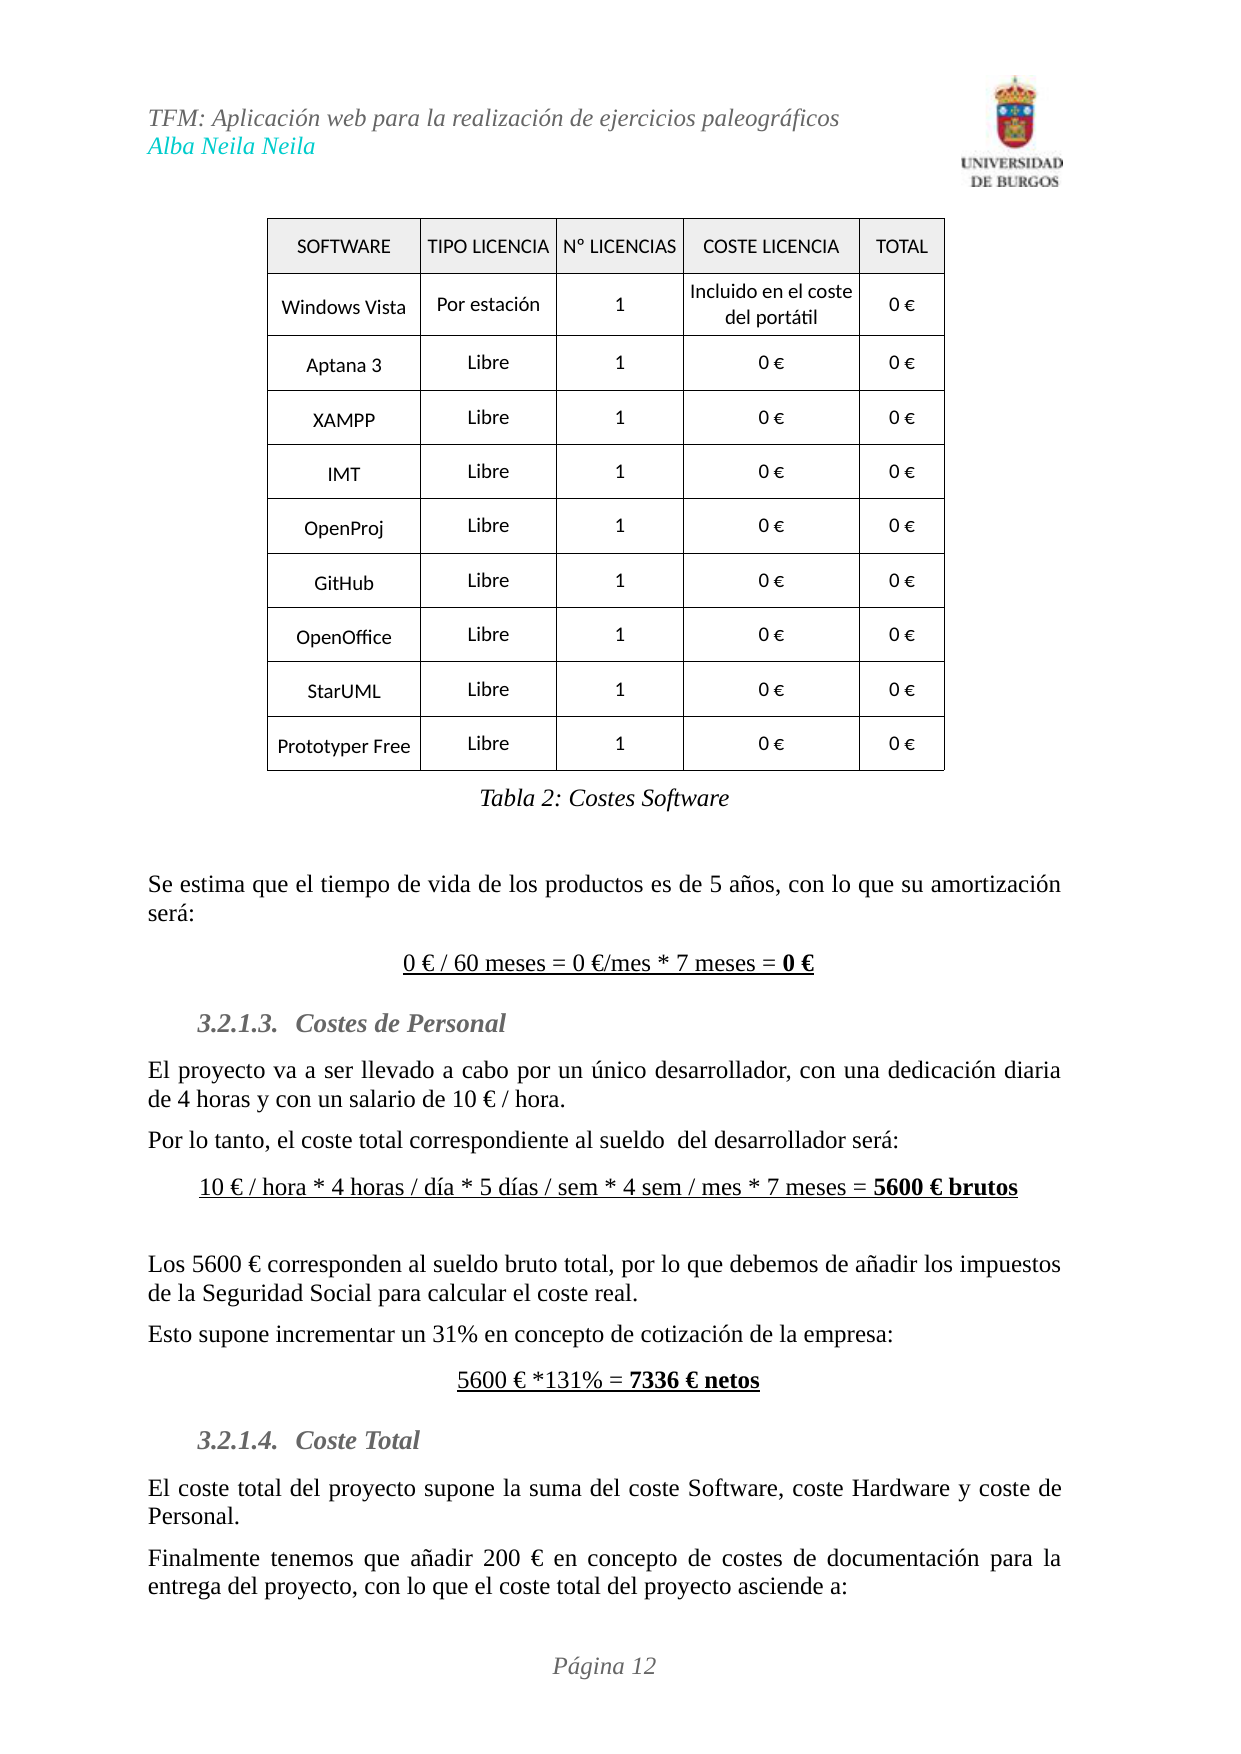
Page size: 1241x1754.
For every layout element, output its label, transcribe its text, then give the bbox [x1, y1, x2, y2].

table_cell OpenOffice [268, 608, 420, 661]
table_cell 1 [557, 717, 683, 770]
table_cell Windows Vista [268, 274, 420, 335]
table_cell 0 € [684, 445, 859, 498]
table_cell Libre [421, 608, 556, 661]
table_cell Aptana 3 [268, 336, 420, 389]
table_cell GitHub [268, 554, 420, 607]
table_cell 1 [557, 274, 683, 335]
table_cell 0 € [684, 391, 859, 444]
text Los 5600 € corresponden al sueldo bruto total, por lo que debemos de añadir los impuestos de la Seguridad Social para calcular el coste real. [148, 1249, 1063, 1307]
picture [961, 75, 1063, 187]
table_cell 0 € [860, 274, 944, 335]
table_cell 0 € [860, 336, 944, 389]
subtitle Coste Total [197, 1410, 1063, 1455]
table_cell 0 € [860, 499, 944, 553]
table_cell Prototyper Free [268, 717, 420, 770]
table_cell 0 € [860, 445, 944, 498]
text Tabla 2: Costes Software [148, 783, 1063, 811]
text El proyecto va a ser llevado a cabo por un único desarrollador, con una dedicación diaria de 4 horas y con un salario de 10 € / hora. [148, 1056, 1063, 1113]
table_cell 0 € [684, 662, 859, 716]
table_cell 1 [557, 608, 683, 661]
text 5600 € *131% = 7336 € netos [168, 1365, 1048, 1394]
table_header COSTE LICENCIA [684, 219, 859, 273]
table_cell 1 [557, 554, 683, 607]
table_cell Libre [421, 499, 556, 553]
table_cell Libre [421, 717, 556, 770]
text 0 € / 60 meses = 0 €/mes * 7 meses = 0 € [168, 948, 1048, 977]
table_cell 1 [557, 391, 683, 444]
table_cell Libre [421, 391, 556, 444]
table_cell StarUML [268, 662, 420, 716]
table_header TIPO LICENCIA [421, 219, 556, 273]
table_cell 0 € [860, 554, 944, 607]
text Se estima que el tiempo de vida de los productos es de 5 años, con lo que su amortización será: [148, 869, 1063, 927]
table_cell Libre [421, 554, 556, 607]
table_cell Por estación [421, 274, 556, 335]
table_cell 1 [557, 499, 683, 553]
table_header SOFTWARE [268, 219, 420, 273]
text El coste total del proyecto supone la suma del coste Software, coste Hardware y coste de Personal. [148, 1473, 1063, 1530]
text Por lo tanto, el coste total correspondiente al sueldo del desarrollador será: [148, 1126, 1063, 1154]
table_cell 0 € [860, 662, 944, 716]
table_header TOTAL [860, 219, 944, 273]
table_cell 0 € [860, 717, 944, 770]
table_cell Libre [421, 662, 556, 716]
table_cell 0 € [860, 391, 944, 444]
table_cell 0 € [860, 608, 944, 661]
table_cell 0 € [684, 554, 859, 607]
table_cell 0 € [684, 717, 859, 770]
table_cell Libre [421, 336, 556, 389]
text Esto supone incrementar un 31% en concepto de cotización de la empresa: [148, 1319, 1063, 1348]
table_header Nº LICENCIAS [557, 219, 683, 273]
table_cell XAMPP [268, 391, 420, 444]
table_cell 0 € [684, 499, 859, 553]
text 10 € / hora * 4 horas / día * 5 días / sem * 4 sem / mes * 7 meses = 5600 € brutos [168, 1172, 1048, 1200]
table_cell 0 € [684, 336, 859, 389]
table_cell OpenProj [268, 499, 420, 553]
table_cell Libre [421, 445, 556, 498]
table_cell 1 [557, 336, 683, 389]
table_cell Incluido en el coste del portátil [684, 274, 859, 335]
table_cell IMT [268, 445, 420, 498]
subtitle Costes de Personal [197, 993, 1063, 1038]
table_cell 1 [557, 445, 683, 498]
text Finalmente tenemos que añadir 200 € en concepto de costes de documentación para la entrega del proyecto, con lo que el coste total del proyecto asciende a: [148, 1543, 1063, 1600]
table_cell 1 [557, 662, 683, 716]
table_cell 0 € [684, 608, 859, 661]
